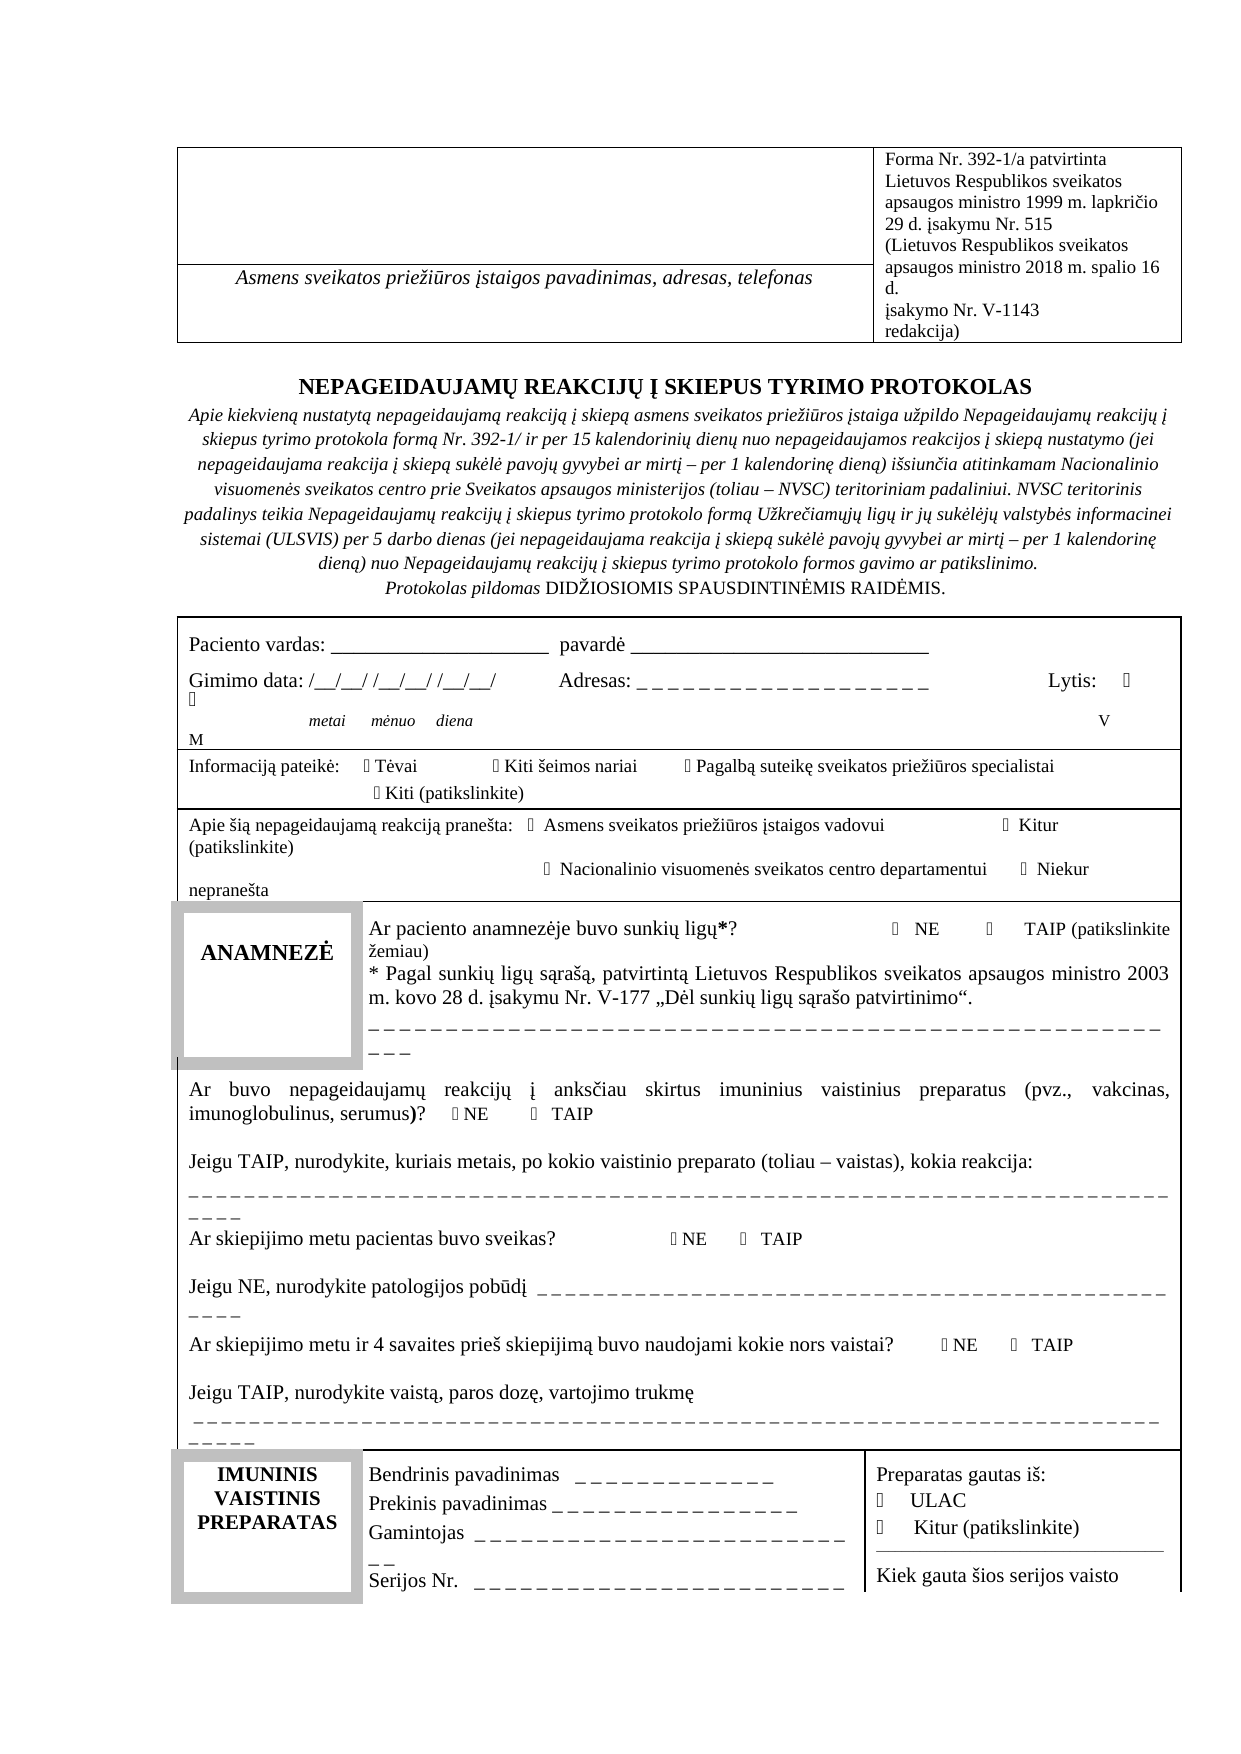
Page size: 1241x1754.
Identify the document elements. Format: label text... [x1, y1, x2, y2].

table_cell Preparatas gautas iš:  ULAC  Kitur (patikslinkite) ______________________________________________ Kiek gauta šios serijos vaisto [866, 1451, 1180, 1592]
table_cell Ar paciento anamnezėje buvo sunkių ligų*?  NE  TAIP (patikslinkite žemiau) * Pagal sunkių ligų sąrašą, patvirtintą Lietuvos Respublikos sveikatos apsaugos ministro 2003 m. kovo 28 d. įsakymu Nr. V-177 „Dėl sunkių ligų sąrašo patvirtinimo“. _ _ _ _ _ _ _ _ _ _ _ _ _ _ _ _ _ _ _ _ _ _ _ _ _ _ _ _ _ _ _ _ _ _ _ _ _ _ _ _ _ _ _ _ _ _ _ _ _ _ _ _ _ _ [363, 902, 1180, 1057]
table_cell Asmens sveikatos priežiūros įstaigos pavadinimas, adresas, telefonas [178, 265, 873, 342]
text Protokolas pildomas DIDŽIOSIOMIS SPAUSDINTINĖMIS RAIDĖMIS. [149, 577, 1181, 598]
table_cell Informaciją pateikė:  Tėvai  Kiti šeimos nariai  Pagalbą suteikę sveikatos priežiūros specialistai  Kiti (patikslinkite) [178, 750, 1180, 808]
text NEPAGEIDAUJAMŲ REAKCIJŲ Į SKIEPUS TYRIMO PROTOKOLAS [149, 373, 1181, 399]
text Apie kiekvieną nustatytą nepageidaujamą reakciją į skiepą asmens sveikatos priežiūros įstaiga užpildo Nepageidaujamų reakcijų į skiepus tyrimo protokola formą Nr. 392-1/ ir per 15 kalendorinių dienų nuo nepageidaujamos reakcijos į skiepą nustatymo (jei nepageidaujama reakcija į skiepą sukėlė pavojų gyvybei ar mirtį – per 1 kalendorinę dieną) išsiunčia atitinkamam Nacionalinio visuomenės sveikatos centro prie Sveikatos apsaugos ministerijos (toliau – NVSC) teritoriniam padaliniui. NVSC teritorinis padalinys teikia Nepageidaujamų reakcijų į skiepus tyrimo protokolo formą Užkrečiamųjų ligų ir jų sukėlėjų valstybės informacinei sistemai (ULSVIS) per 5 darbo dienas (jei nepageidaujama reakcija į skiepą sukėlė pavojų gyvybei ar mirtį – per 1 kalendorinę dieną) nuo Nepageidaujamų reakcijų į skiepus tyrimo protokolo formos gavimo ar patikslinimo. [177, 403, 1181, 574]
table_header [178, 148, 873, 264]
table_header Forma Nr. 392-1/a patvirtinta Lietuvos Respublikos sveikatos apsaugos ministro 1999 m. lapkričio 29 d. įsakymu Nr. 515 (Lietuvos Respublikos sveikatos apsaugos ministro 2018 m. spalio 16 d. įsakymo Nr. V-1143 redakcija) [874, 148, 1181, 342]
table_header Paciento vardas: ___________________ pavardė __________________________ Gimimo data: /__/__/ /__/__/ /__/__/ Adresas: _ _ _ _ _ _ _ _ _ _ _ _ _ _ _ _ _ _ _ Lytis:   metai mėnuo diena V M [178, 618, 1180, 749]
table_cell Imuninis vaistinis preparatas [184, 1462, 351, 1592]
table_cell Apie šią nepageidaujamą reakciją pranešta:  Asmens sveikatos priežiūros įstaigos vadovui  Kitur (patikslinkite)  Nacionalinio visuomenės sveikatos centro departamentui  Niekur nepranešta [178, 810, 1180, 901]
table_cell Ar buvo nepageidaujamų reakcijų į anksčiau skirtus imuninius vaistinius preparatus (pvz., vakcinas, imunoglobulinus, serumus)?  NE  TAIP Jeigu TAIP, nurodykite, kuriais metais, po kokio vaistinio preparato (toliau – vaistas), kokia reakcija: _ _ _ _ _ _ _ _ _ _ _ _ _ _ _ _ _ _ _ _ _ _ _ _ _ _ _ _ _ _ _ _ _ _ _ _ _ _ _ _ _ _ _ _ _ _ _ _ _ _ _ _ _ _ _ _ _ _ _ _ _ _ _ _ _ _ _ _ _ _ _ _ _ _ Ar skiepijimo metu pacientas buvo sveikas?  NE  TAIP Jeigu NE, nurodykite patologijos pobūdį _ _ _ _ _ _ _ _ _ _ _ _ _ _ _ _ _ _ _ _ _ _ _ _ _ _ _ _ _ _ _ _ _ _ _ _ _ _ _ _ _ _ _ _ _ _ _ _ _ Ar skiepijimo metu ir 4 savaites prieš skiepijimą buvo naudojami kokie nors vaistai?  NE  TAIP Jeigu TAIP, nurodykite vaistą, paros dozę, vartojimo trukmę _ _ _ _ _ _ _ _ _ _ _ _ _ _ _ _ _ _ _ _ _ _ _ _ _ _ _ _ _ _ _ _ _ _ _ _ _ _ _ _ _ _ _ _ _ _ _ _ _ _ _ _ _ _ _ _ _ _ _ _ _ _ _ _ _ _ _ _ _ _ _ _ _ _ [178, 1057, 1180, 1449]
table_cell Bendrinis pavadinimas _ _ _ _ _ _ _ _ _ _ _ _ _ Prekinis pavadinimas _ _ _ _ _ _ _ _ _ _ _ _ _ _ _ _ Gamintojas _ _ _ _ _ _ _ _ _ _ _ _ _ _ _ _ _ _ _ _ _ _ _ _ _ _ Serijos Nr. _ _ _ _ _ _ _ _ _ _ _ _ _ _ _ _ _ _ _ _ _ _ _ _ [363, 1451, 864, 1592]
table_cell ANAMNEZĖ [184, 913, 351, 1057]
